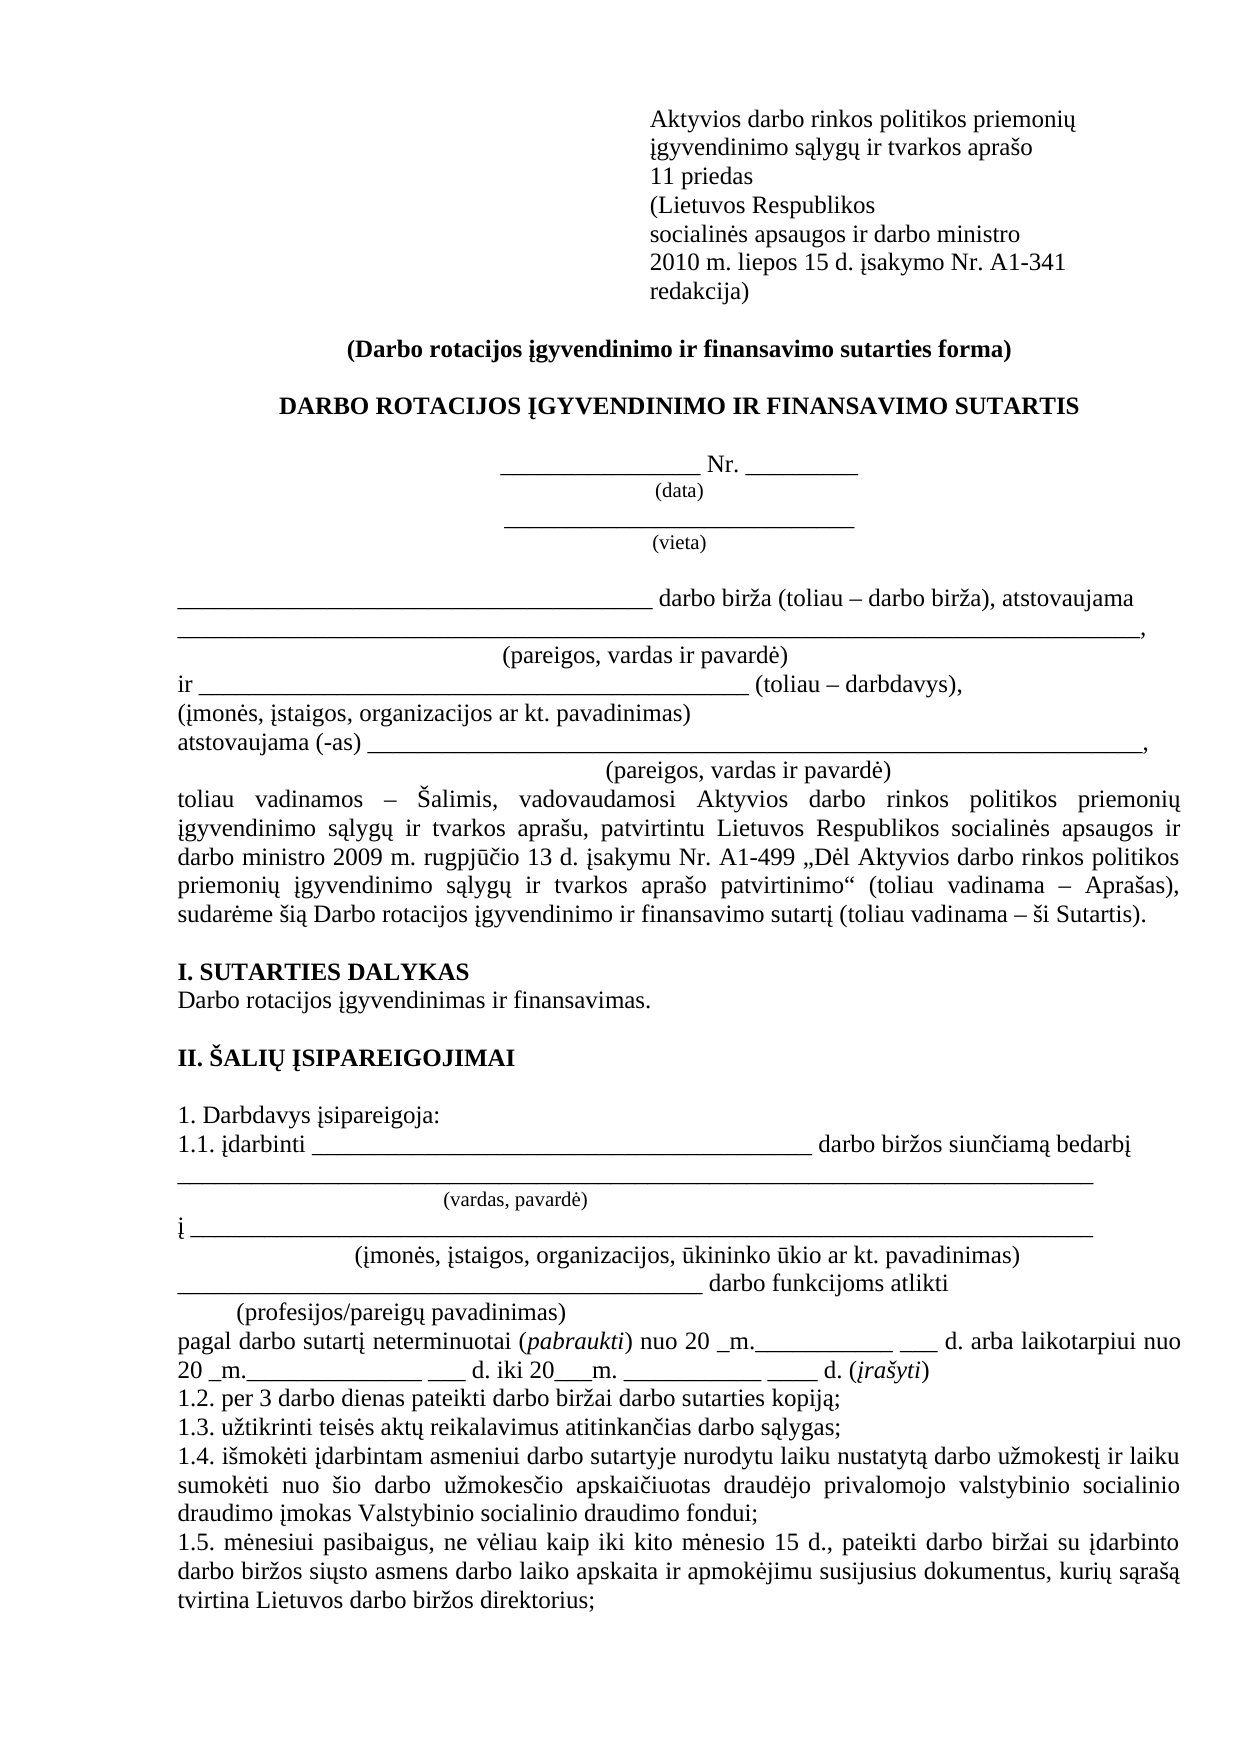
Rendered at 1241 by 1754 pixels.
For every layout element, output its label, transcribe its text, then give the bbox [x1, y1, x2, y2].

text DARBO ROTACIJOS ĮGYVENDINIMO IR FINANSAVIMO SUTARTIS [177, 391, 1181, 420]
text redakcija) [649, 276, 1181, 305]
text pagal darbo sutartį neterminuotai (pabraukti) nuo 20 _m.___________ ___ d. arba laikotarpiui nuo 20 _m.______________ ___ d. iki 20___m. ___________ ____ d. (įrašyti) [177, 1326, 1181, 1383]
text ii. šalių įsipareigojimai [177, 1043, 1181, 1072]
text toliau vadinamos – Šalimis, vadovaudamosi Aktyvios darbo rinkos politikos priemonių įgyvendinimo sąlygų ir tvarkos aprašu, patvirtintu Lietuvos Respublikos socialinės apsaugos ir darbo ministro 2009 m. rugpjūčio 13 d. įsakymu Nr. A1-499 „Dėl Aktyvios darbo rinkos politikos priemonių įgyvendinimo sąlygų ir tvarkos aprašo patvirtinimo“ (toliau vadinama – Aprašas), sudarėme šią Darbo rotacijos įgyvendinimo ir finansavimo sutartį (toliau vadinama – ši Sutartis). [177, 784, 1181, 928]
text (vardas, pavardė) [177, 1187, 1181, 1211]
text socialinės apsaugos ir darbo ministro [649, 219, 1181, 247]
text ____________________________ [177, 502, 1181, 530]
text (pareigos, vardas ir pavardė) [177, 756, 1181, 784]
text (įmonės, įstaigos, organizacijos ar kt. pavadinimas) [177, 698, 1181, 727]
text (Lietuvos Respublikos [649, 190, 1181, 219]
text 2010 m. liepos 15 d. įsakymo Nr. A1-341 [649, 247, 1181, 276]
text (įmonės, įstaigos, organizacijos, ūkininko ūkio ar kt. pavadinimas) [177, 1240, 1181, 1268]
text ______________________________________ darbo birža (toliau – darbo birža), atstovaujama [177, 583, 1181, 612]
text 1.3. užtikrinti teisės aktų reikalavimus atitinkančias darbo sąlygas; [177, 1412, 1181, 1441]
text ir ____________________________________________ (toliau – darbdavys), [177, 669, 1181, 698]
text Darbo rotacijos įgyvendinimas ir finansavimas. [177, 986, 1181, 1014]
text _ [177, 1158, 1181, 1187]
text ________________ Nr. _________ [177, 449, 1181, 477]
text atstovaujama (-as) ______________________________________________________________, [177, 727, 1181, 756]
text (profesijos/pareigų pavadinimas) [177, 1297, 1181, 1326]
text I. Sutarties DALYKAS [177, 957, 1181, 986]
text 1.1. įdarbinti ________________________________________ darbo biržos siunčiamą bedarbį [177, 1129, 1181, 1158]
text (data) [177, 477, 1181, 502]
text 1. Darbdavys įsipareigoja: [177, 1101, 1181, 1129]
text 11 priedas [649, 161, 1181, 190]
text __________________________________________ darbo funkcijoms atlikti [177, 1268, 1181, 1297]
text į _ [177, 1211, 1181, 1240]
text (pareigos, vardas ir pavardė) [177, 641, 1181, 669]
text įgyvendinimo sąlygų ir tvarkos aprašo [649, 132, 1181, 161]
text 1.2. per 3 darbo dienas pateikti darbo biržai darbo sutarties kopiją; [177, 1383, 1181, 1412]
text _____________________________________________________________________________, [177, 612, 1181, 641]
text Aktyvios darbo rinkos politikos priemonių [649, 104, 1181, 132]
text (vieta) [177, 530, 1181, 554]
text 1.5. mėnesiui pasibaigus, ne vėliau kaip iki kito mėnesio 15 d., pateikti darbo biržai su įdarbinto darbo biržos siųsto asmens darbo laiko apskaita ir apmokėjimu susijusius dokumentus, kurių sąrašą tvirtina Lietuvos darbo biržos direktorius; [177, 1527, 1181, 1613]
text 1.4. išmokėti įdarbintam asmeniui darbo sutartyje nurodytu laiku nustatytą darbo užmokestį ir laiku sumokėti nuo šio darbo užmokesčio apskaičiuotas draudėjo privalomojo valstybinio socialinio draudimo įmokas Valstybinio socialinio draudimo fondui; [177, 1441, 1181, 1527]
text (Darbo rotacijos įgyvendinimo ir finansavimo sutarties forma) [177, 334, 1181, 362]
